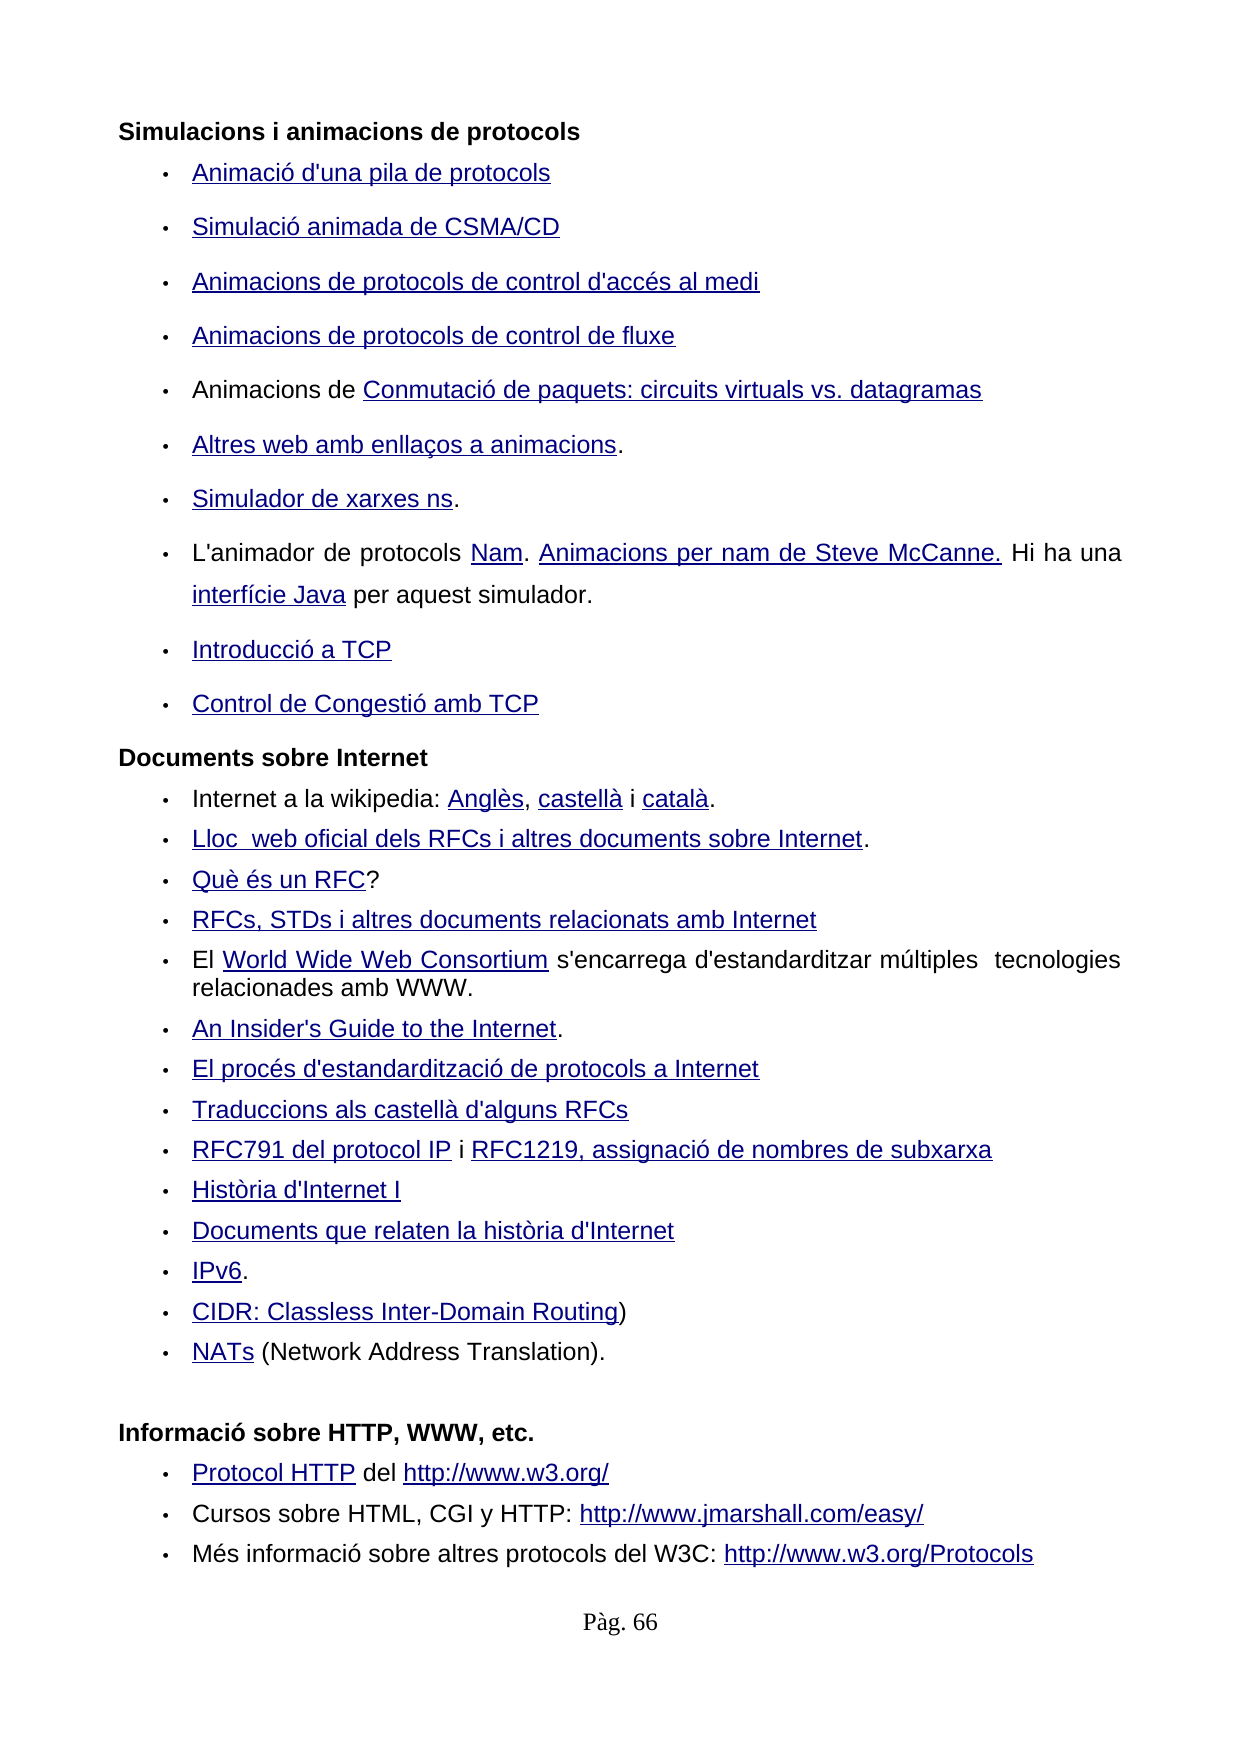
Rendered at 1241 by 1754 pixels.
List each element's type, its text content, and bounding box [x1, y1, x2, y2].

list Història d'Internet I [162, 1176, 1122, 1204]
list CIDR: Classless Inter-Domain Routing) [162, 1297, 1122, 1325]
list El procés d'estandardització de protocols a Internet [162, 1055, 1122, 1083]
list Protocol HTTP del http://www.w3.org/ [162, 1459, 1122, 1487]
list Més informació sobre altres protocols del W3C: http://www.w3.org/Protocols [162, 1540, 1122, 1568]
text Simulacions i animacions de protocols [118, 118, 1122, 146]
list Simulador de xarxes ns. [162, 485, 1122, 513]
list IPv6. [162, 1257, 1122, 1285]
list Simulació animada de CSMA/CD [162, 213, 1122, 241]
list Traduccions als castellà d'alguns RFCs [162, 1095, 1122, 1123]
list Cursos sobre HTML, CGI y HTTP: http://www.jmarshall.com/easy/ [162, 1499, 1122, 1527]
list Introducció a TCP [162, 635, 1122, 663]
text Informació sobre HTTP, WWW, etc. [118, 1419, 1122, 1447]
list Altres web amb enllaços a animacions. [162, 430, 1122, 458]
list An Insider's Guide to the Internet. [162, 1014, 1122, 1042]
list Què és un RFC? [162, 865, 1122, 893]
list Lloc web oficial dels RFCs i altres documents sobre Internet. [162, 825, 1122, 853]
list Animació d'una pila de protocols [162, 158, 1122, 186]
list Animacions de protocols de control d'accés al medi [162, 267, 1122, 295]
list Animacions de protocols de control de fluxe [162, 322, 1122, 349]
list El World Wide Web Consortium s'encarrega d'estandarditzar múltiples tecnologies relacionades amb WWW. [162, 946, 1122, 1002]
list Documents que relaten la història d'Internet [162, 1217, 1122, 1244]
list Control de Congestió amb TCP [162, 690, 1122, 718]
list Animacions de Conmutació de paquets: circuits virtuals vs. datagramas [162, 376, 1122, 404]
list RFCs, STDs i altres documents relacionats amb Internet [162, 906, 1122, 934]
list L'animador de protocols Nam. Animacions per nam de Steve McCanne. Hi ha una interfície Java per aquest simulador. [162, 539, 1122, 609]
list Internet a la wikipedia: Anglès, castellà i català. [162, 784, 1122, 812]
list RFC791 del protocol IP i RFC1219, assignació de nombres de subxarxa [162, 1136, 1122, 1164]
list NATs (Network Address Translation). [162, 1338, 1122, 1366]
text Documents sobre Internet [118, 744, 1122, 772]
